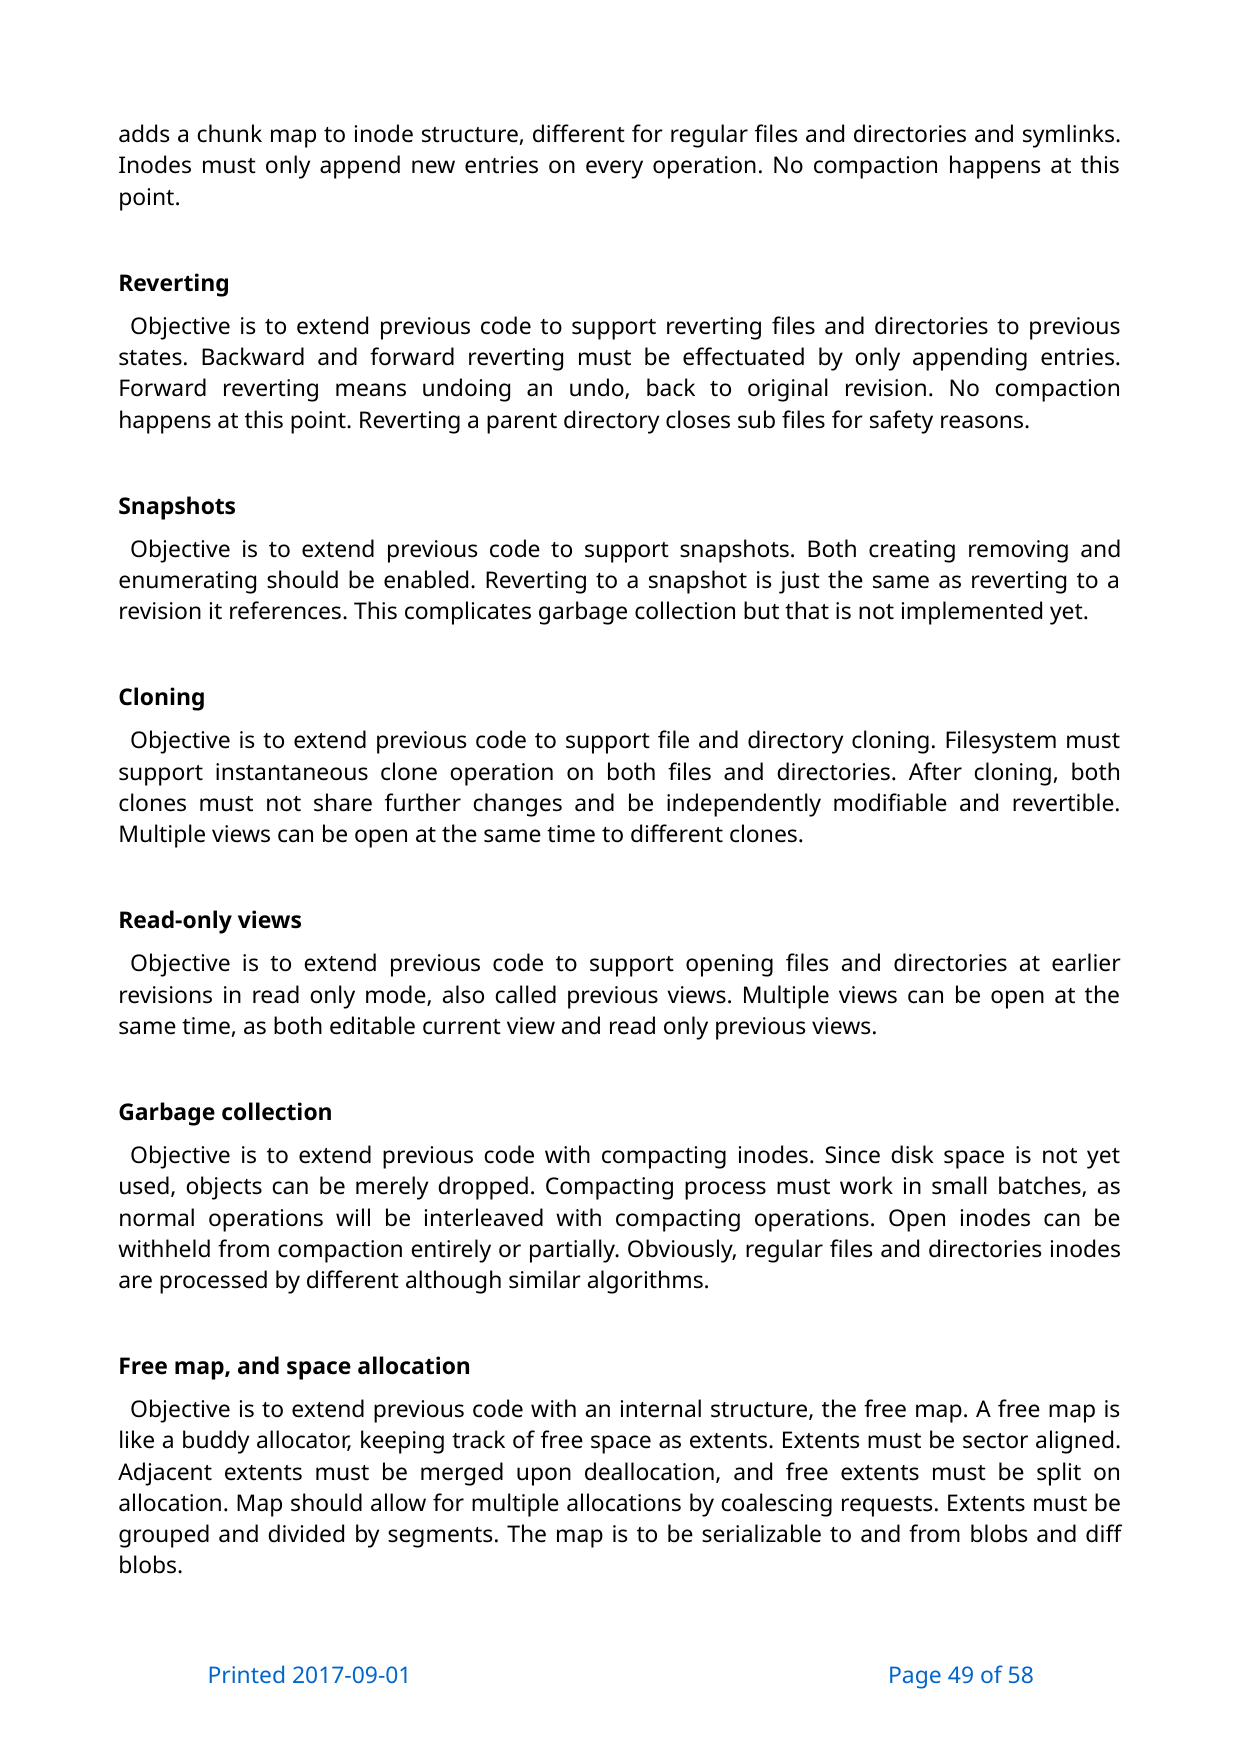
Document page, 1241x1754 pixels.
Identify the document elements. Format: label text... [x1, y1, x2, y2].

text Objective is to extend previous code with an internal structure, the free map. A free map is like a buddy allocator, keeping track of free space as extents. Extents must be sector aligned. Adjacent extents must be merged upon deallocation, and free extents must be split on allocation. Map should allow for multiple allocations by coalescing requests. Extents must be grouped and divided by segments. The map is to be serializable to and from blobs and diff blobs. [118, 1393, 1122, 1581]
subtitle Garbage collection [118, 1096, 1122, 1127]
subtitle Read-only views [118, 904, 1122, 936]
text Objective is to extend previous code to support opening files and directories at earlier revisions in read only mode, also called previous views. Multiple views can be open at the same time, as both editable current view and read only previous views. [118, 947, 1122, 1041]
text adds a chunk map to inode structure, different for regular files and directories and symlinks. Inodes must only append new entries on every operation. No compaction happens at this point. [118, 118, 1122, 212]
subtitle Snapshots [118, 490, 1122, 521]
subtitle Cloning [118, 681, 1122, 713]
text Objective is to extend previous code with compacting inodes. Since disk space is not yet used, objects can be merely dropped. Compacting process must work in small batches, as normal operations will be interleaved with compacting operations. Open inodes can be withheld from compaction entirely or partially. Obviously, regular files and directories inodes are processed by different although similar algorithms. [118, 1139, 1122, 1295]
text Objective is to extend previous code to support file and directory cloning. Filesystem must support instantaneous clone operation on both files and directories. After cloning, both clones must not share further changes and be independently modifiable and revertible. Multiple views can be open at the same time to different clones. [118, 724, 1122, 849]
text Objective is to extend previous code to support snapshots. Both creating removing and enumerating should be enabled. Reverting to a snapshot is just the same as reverting to a revision it references. This complicates garbage collection but that is not implemented yet. [118, 533, 1122, 626]
subtitle Free map, and space allocation [118, 1350, 1122, 1381]
subtitle Reverting [118, 267, 1122, 298]
text Objective is to extend previous code to support reverting files and directories to previous states. Backward and forward reverting must be effectuated by only appending entries. Forward reverting means undoing an undo, back to original revision. No compaction happens at this point. Reverting a parent directory closes sub files for safety reasons. [118, 310, 1122, 435]
